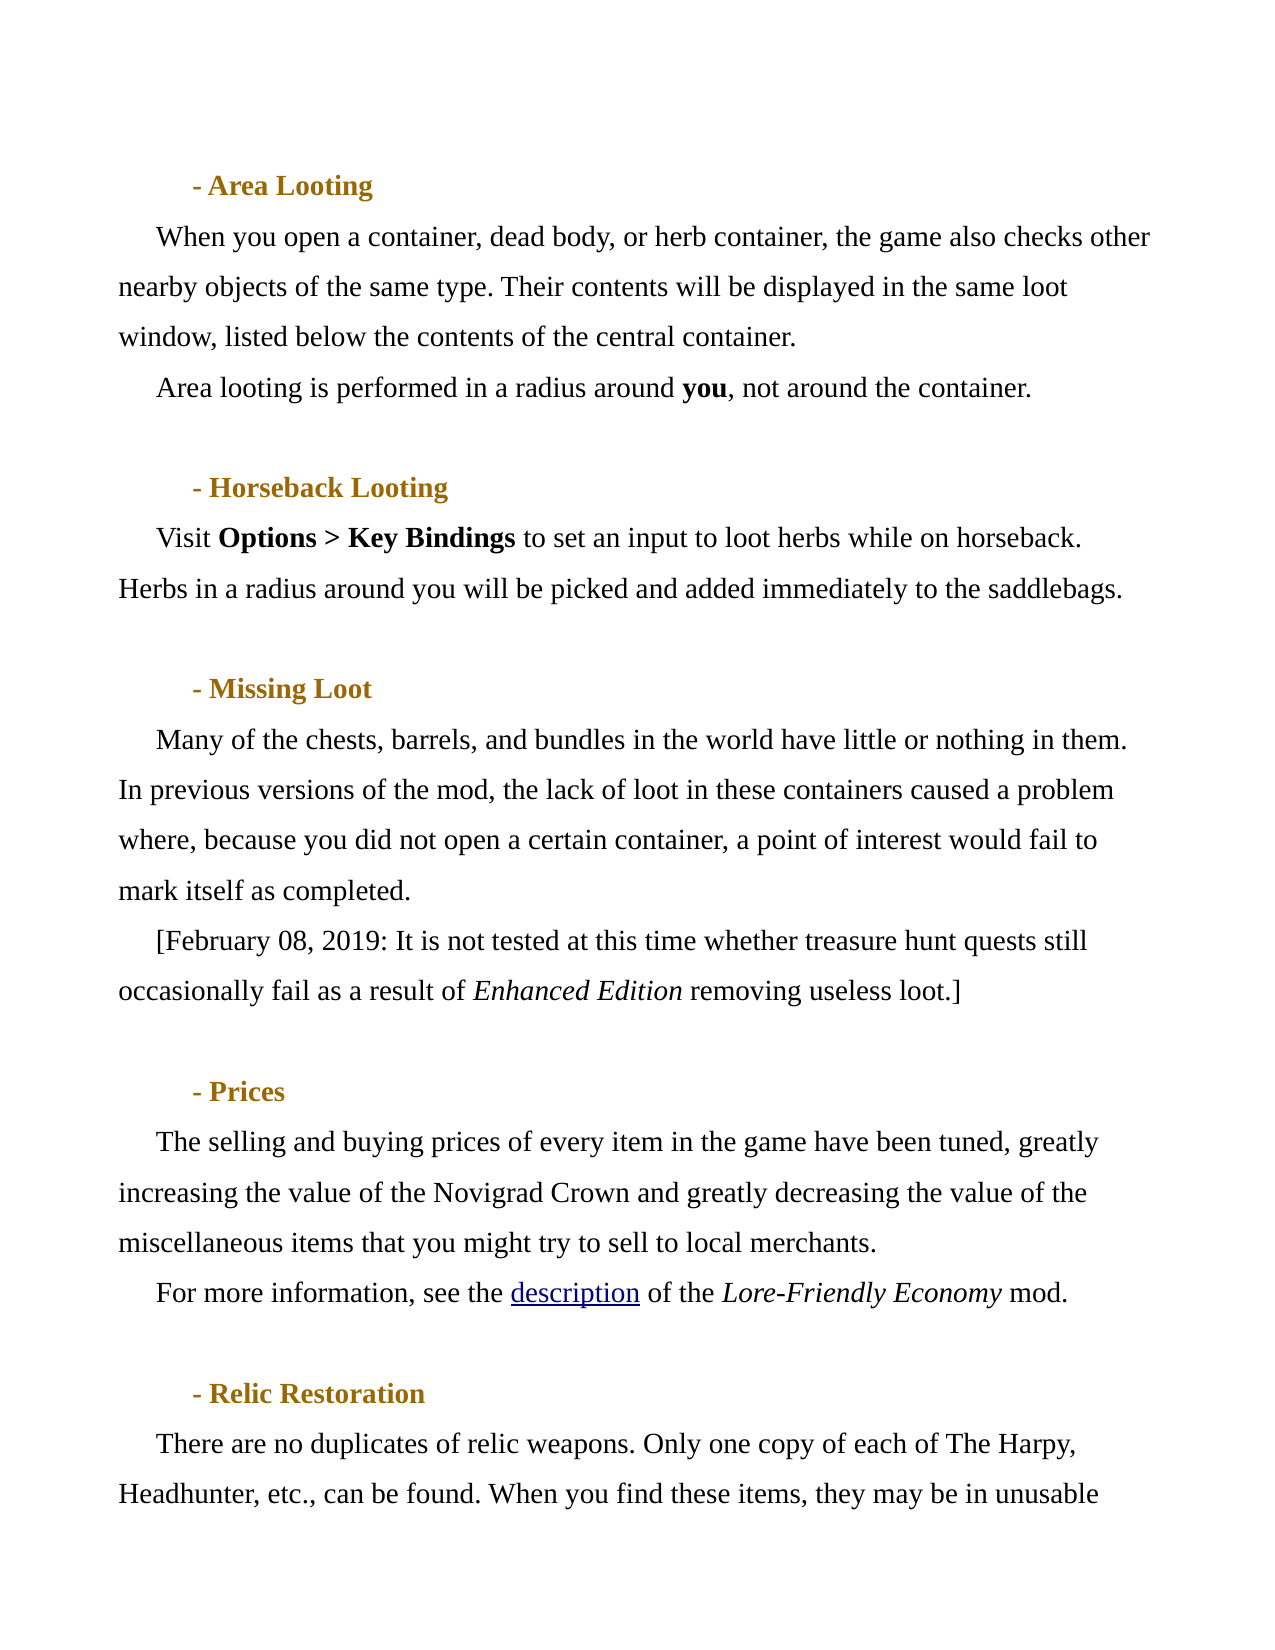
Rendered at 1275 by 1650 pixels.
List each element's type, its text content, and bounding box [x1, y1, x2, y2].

text - Horseback Looting [118, 470, 1157, 504]
text [February 08, 2019: It is not tested at this time whether treasure hunt quests still occasionally fail as a result of Enhanced Edition removing useless loot.] [118, 923, 1157, 1007]
text - Prices [118, 1074, 1157, 1108]
text When you open a container, dead body, or herb container, the game also checks other nearby objects of the same type. Their contents will be displayed in the same loot window, listed below the contents of the central container. [118, 219, 1157, 353]
text The selling and buying prices of every item in the game have been tuned, greatly increasing the value of the Novigrad Crown and greatly decreasing the value of the miscellaneous items that you might try to sell to local merchants. [118, 1124, 1157, 1258]
text There are no duplicates of relic weapons. Only one copy of each of The Harpy, Headhunter, etc., can be found. When you find these items, they may be in unusable [118, 1426, 1157, 1510]
text Many of the chests, barrels, and bundles in the world have little or nothing in them. In previous versions of the mod, the lack of loot in these containers caused a problem where, because you did not open a certain container, a point of interest would fail to mark itself as completed. [118, 722, 1157, 906]
text - Relic Restoration [118, 1376, 1157, 1409]
text - Area Looting [118, 168, 1157, 202]
text Visit Options > Key Bindings to set an input to loot herbs while on horseback. Herbs in a radius around you will be picked and added immediately to the saddlebags. [118, 521, 1157, 604]
text Area looting is performed in a radius around you, not around the container. [118, 370, 1157, 403]
text - Missing Loot [118, 672, 1157, 705]
text For more information, see the description of the Lore-Friendly Economy mod. [118, 1275, 1157, 1309]
